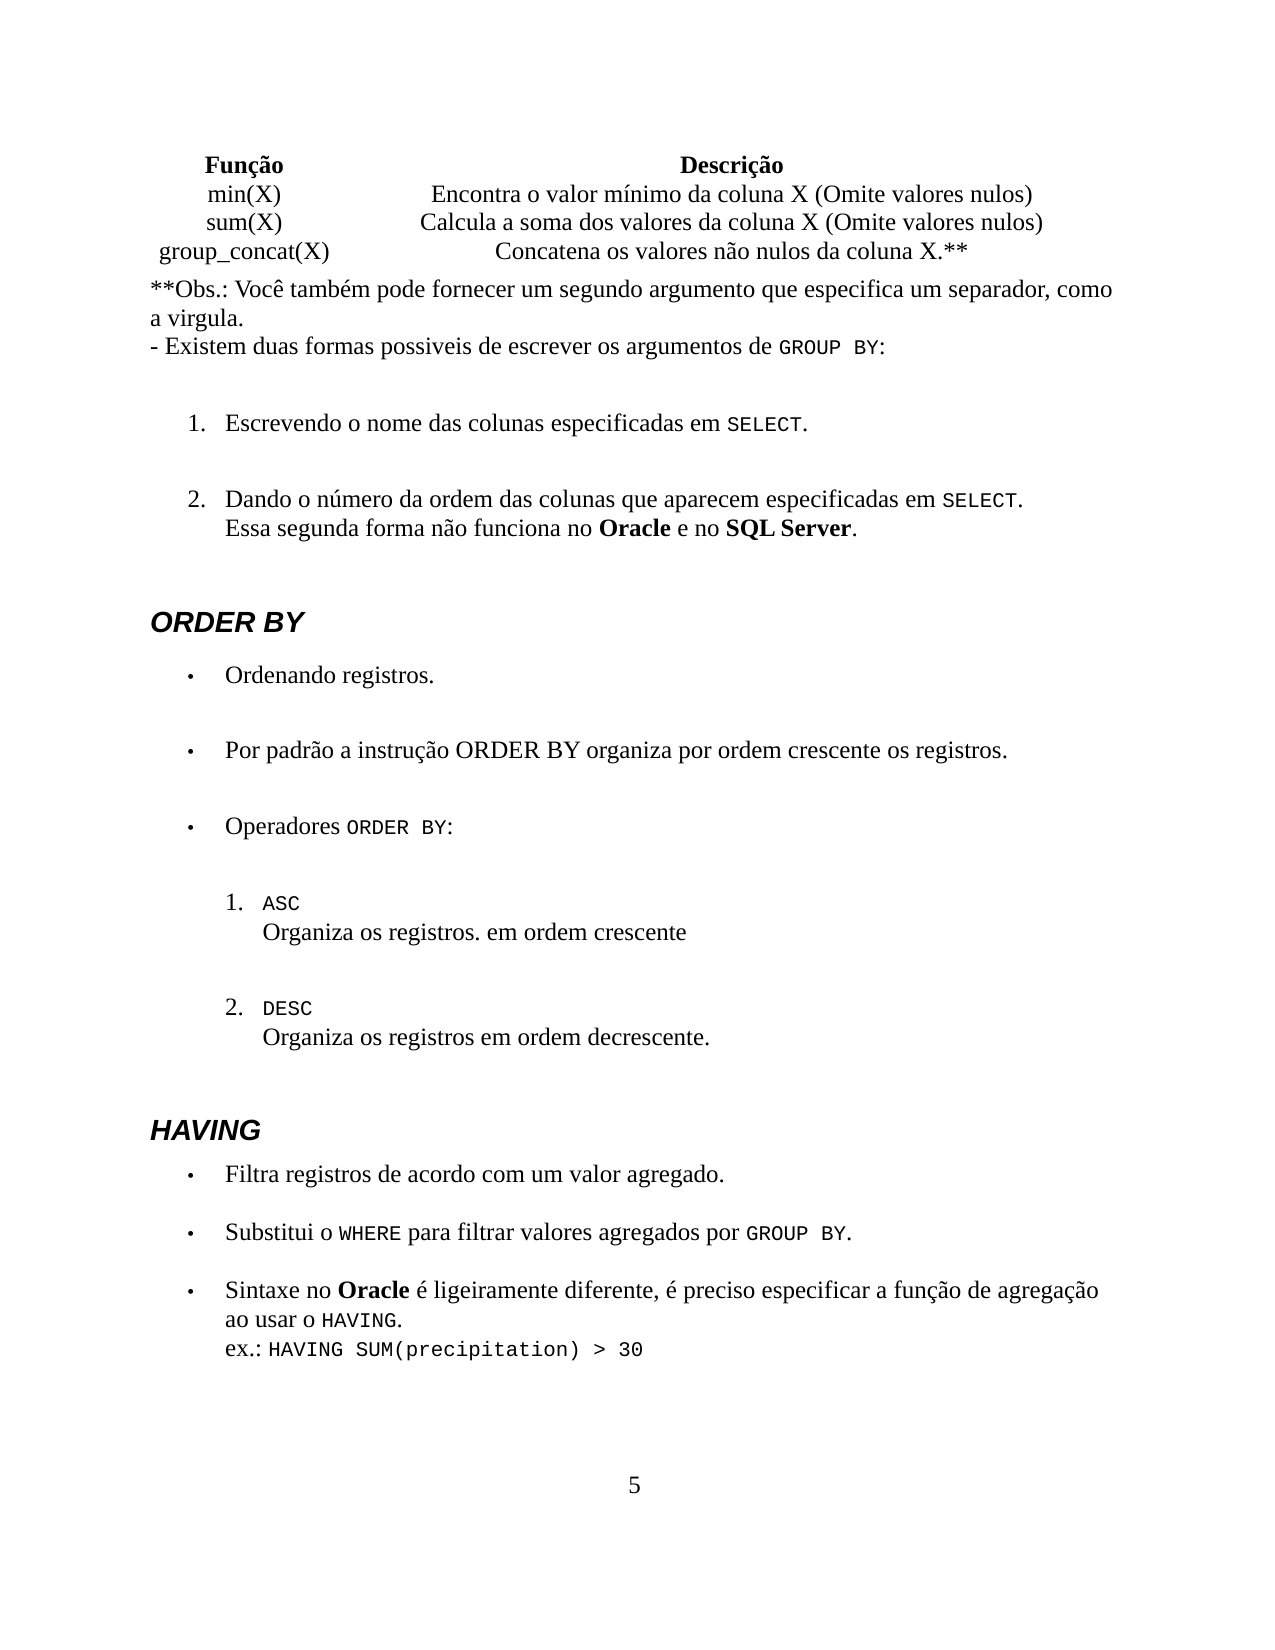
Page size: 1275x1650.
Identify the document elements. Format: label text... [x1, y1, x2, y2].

table_cell Encontra o valor mínimo da coluna X (Omite valores nulos) [338, 179, 1125, 207]
list ASC Organiza os registros. em ordem crescente [225, 887, 1125, 974]
table_cell Concatena os valores não nulos da coluna X.** [338, 236, 1125, 265]
list Ordenando registros. [187, 660, 1125, 717]
table_header Função [150, 150, 338, 179]
subtitle HAVING [150, 1113, 1125, 1147]
table_header Descrição [338, 150, 1125, 179]
list Operadores ORDER BY: [187, 811, 1125, 869]
list Filtra registros de acordo com um valor agregado. [187, 1159, 1125, 1217]
list Substitui o WHERE para filtrar valores agregados por GROUP BY. [187, 1217, 1125, 1275]
subtitle ORDER BY [150, 605, 1125, 638]
list Dando o número da ordem das colunas que aparecem especificadas em SELECT. Essa segunda forma não funciona no Oracle e no SQL Server. [187, 484, 1125, 571]
list DESC Organiza os registros em ordem decrescente. [225, 992, 1125, 1079]
list Sintaxe no Oracle é ligeiramente diferente, é preciso especificar a função de agregação ao usar o HAVING. ex.: HAVING SUM(precipitation) > 30 [187, 1275, 1125, 1392]
table_cell sum(X) [150, 208, 338, 236]
table_cell group_concat(X) [150, 236, 338, 265]
list Por padrão a instrução ORDER BY organiza por ordem crescente os registros. [187, 735, 1125, 793]
table_cell Calcula a soma dos valores da coluna X (Omite valores nulos) [338, 208, 1125, 236]
list Escrevendo o nome das colunas especificadas em SELECT. [187, 408, 1125, 466]
table_cell min(X) [150, 179, 338, 207]
text **Obs.: Você também pode fornecer um segundo argumento que especifica um separador, como a virgula. - Existem duas formas possiveis de escrever os argumentos de GROUP BY: [150, 274, 1125, 390]
